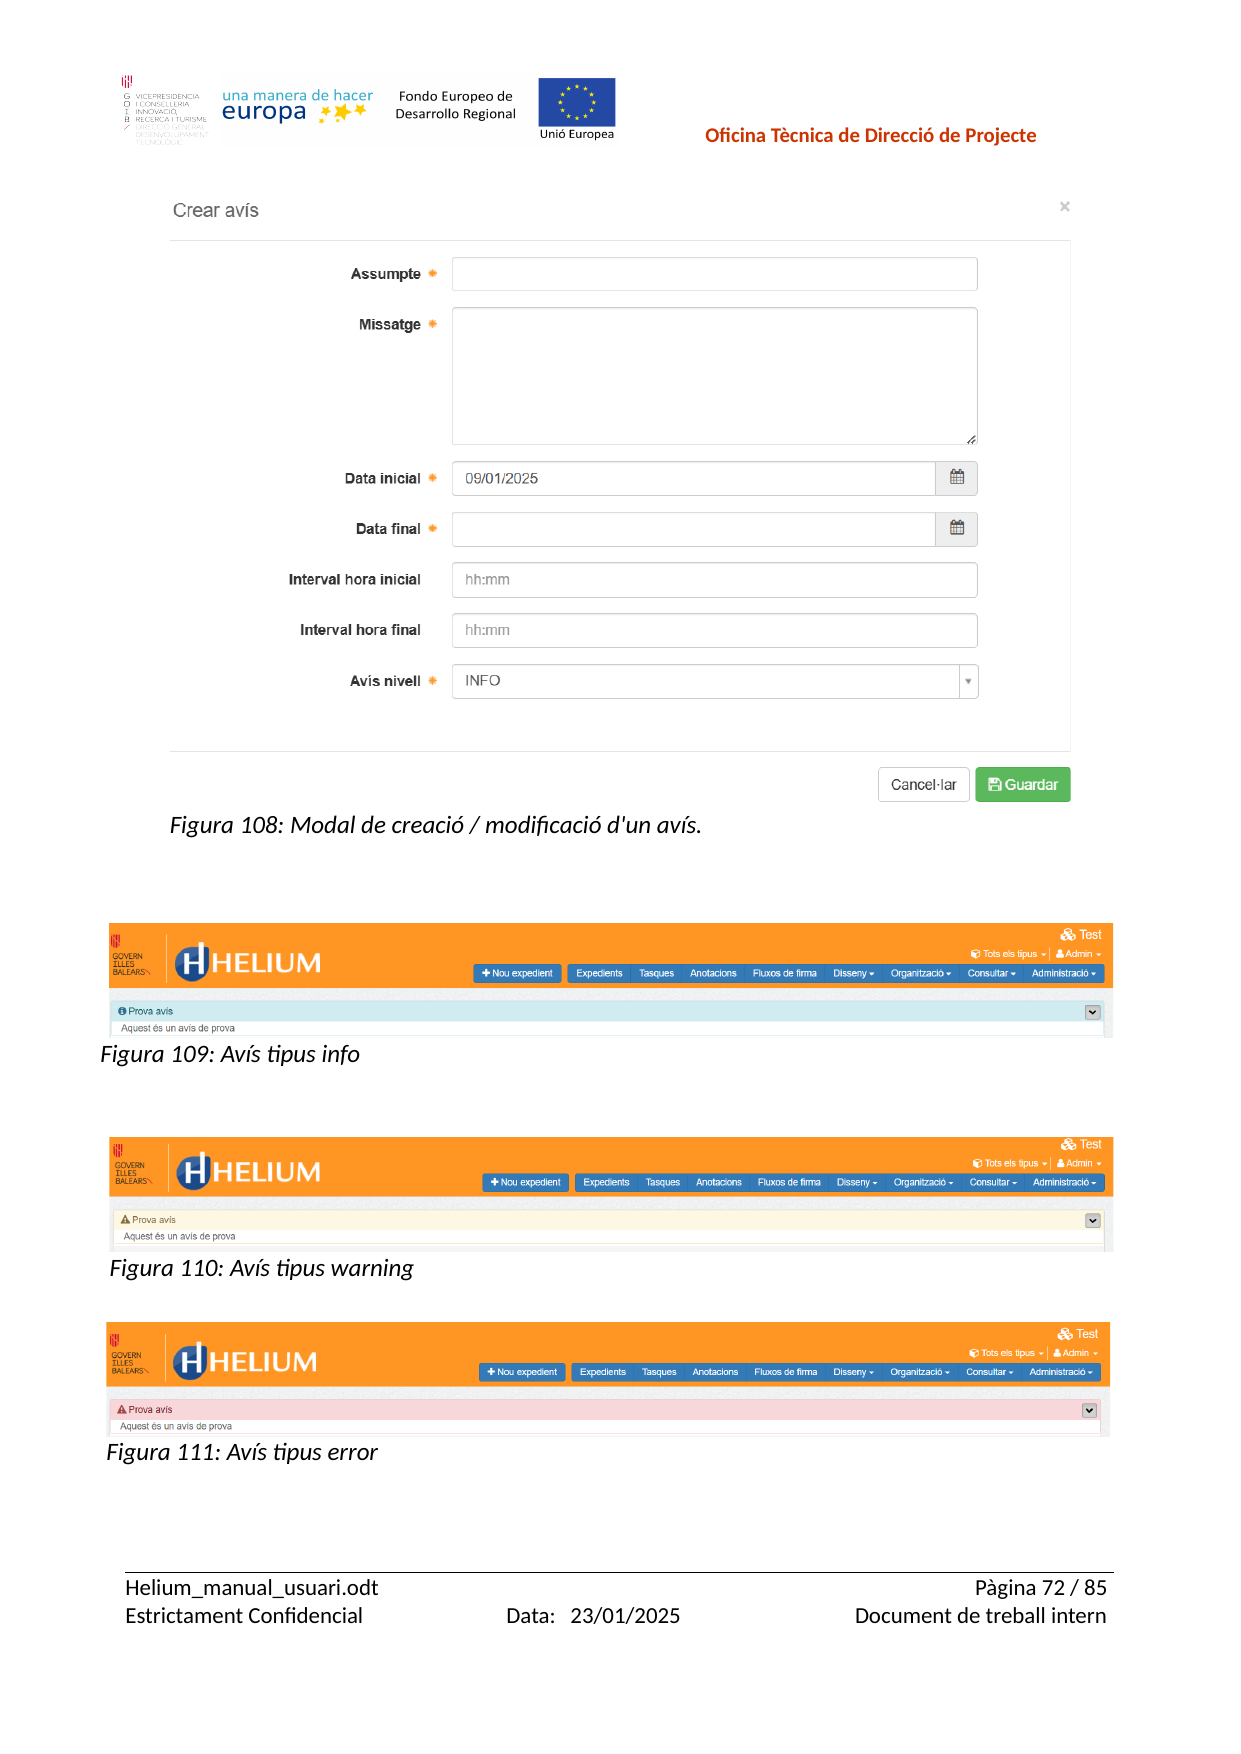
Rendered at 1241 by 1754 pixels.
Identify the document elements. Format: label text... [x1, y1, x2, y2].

picture [109, 923, 1114, 1038]
picture [169, 190, 1071, 810]
picture [109, 1137, 1114, 1252]
text Figura 110: Avís tipus warning [109, 1252, 1113, 1282]
text Figura 109: Avís tipus info [100, 1038, 1122, 1068]
text Figura 111: Avís tipus error [106, 1437, 1110, 1467]
picture [118, 73, 213, 147]
text Figura 108: Modal de creació / modificació d'un avís. [169, 810, 1071, 840]
picture [106, 1322, 1111, 1437]
picture [219, 73, 621, 147]
